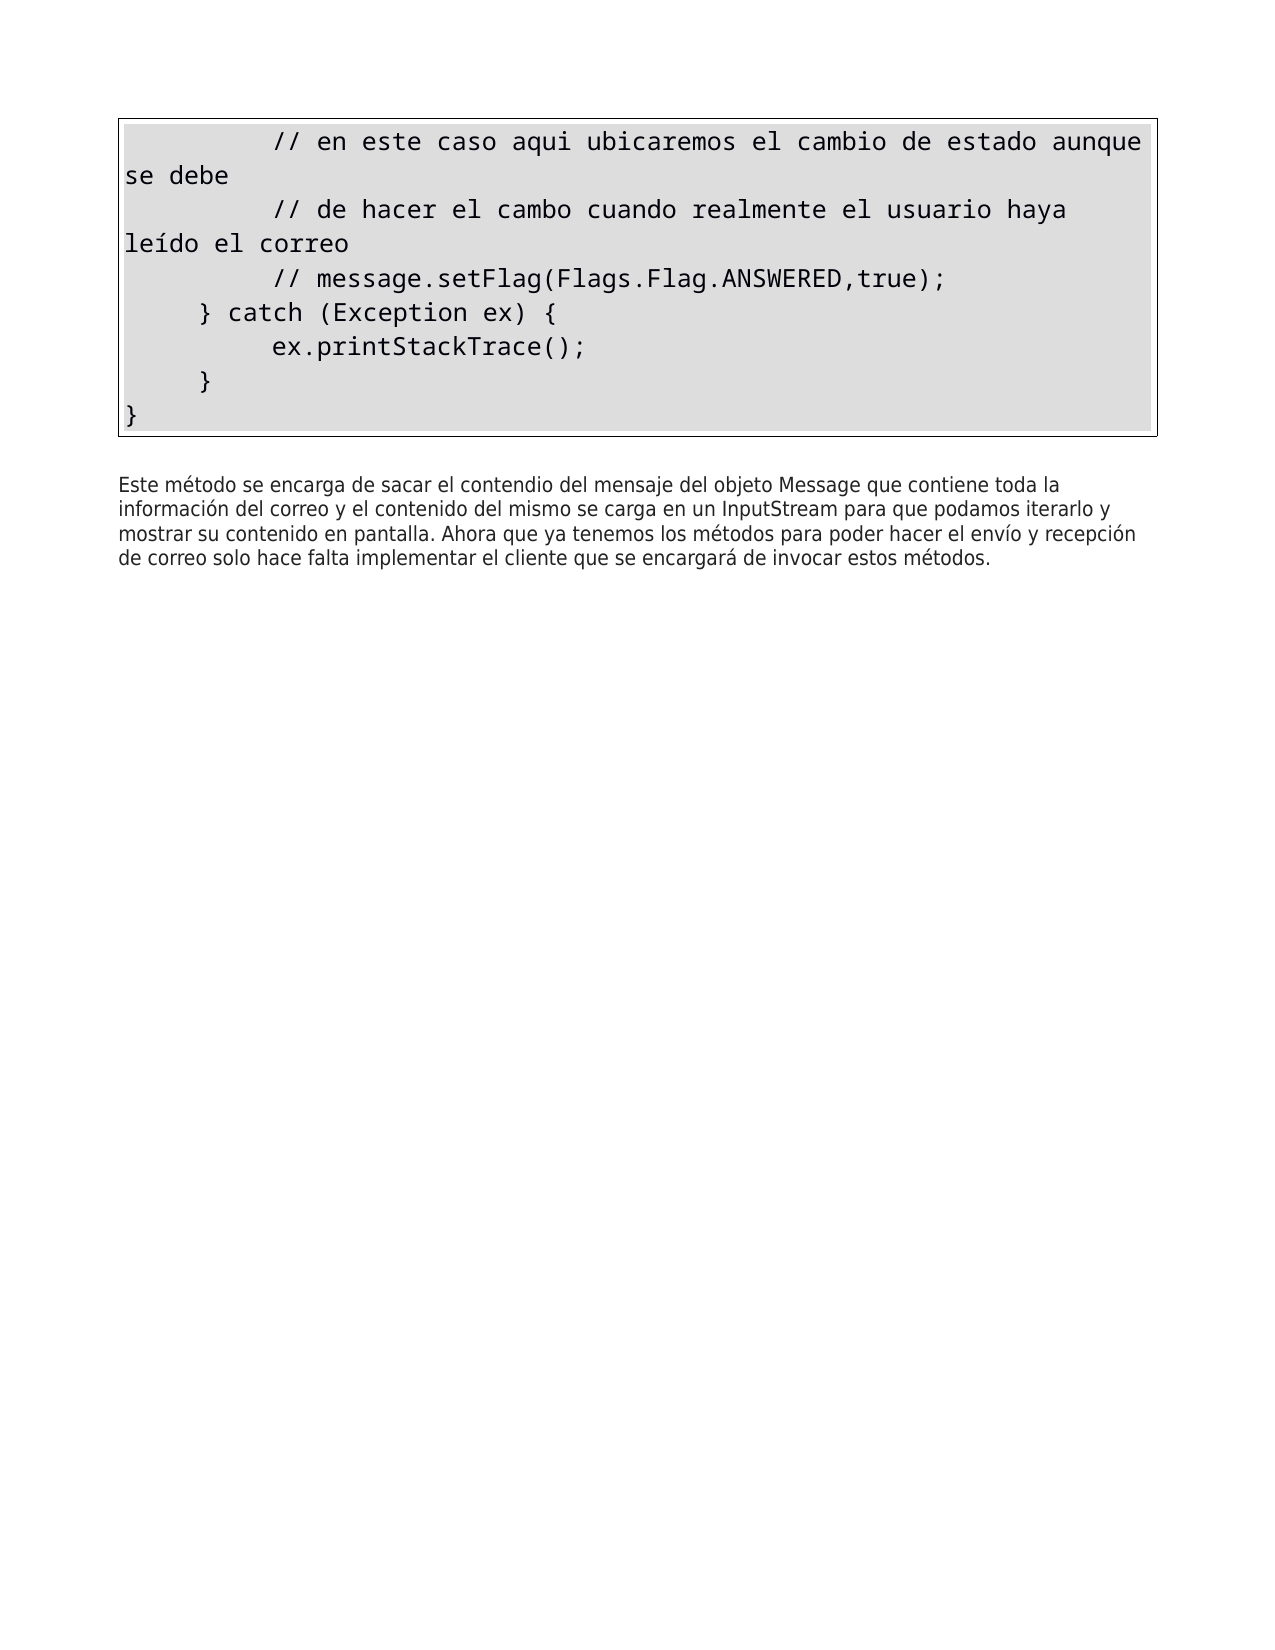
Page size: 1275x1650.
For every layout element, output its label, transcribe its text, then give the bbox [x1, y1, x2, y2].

table_header // en este caso aqui ubicaremos el cambio de estado aunque se debe // de hacer el cambo cuando realmente el usuario haya leído el correo // message.setFlag(Flags.Flag.ANSWERED,true); } catch (Exception ex) { ex.printStackTrace(); } } [119, 119, 1157, 436]
text Este método se encarga de sacar el contendio del mensaje del objeto Message que contiene toda la información del correo y el contenido del mismo se carga en un InputStream para que podamos iterarlo y mostrar su contenido en pantalla. Ahora que ya tenemos los métodos para poder hacer el envío y recepción de correo solo hace falta implementar el cliente que se encargará de invocar estos métodos. [118, 473, 1157, 570]
